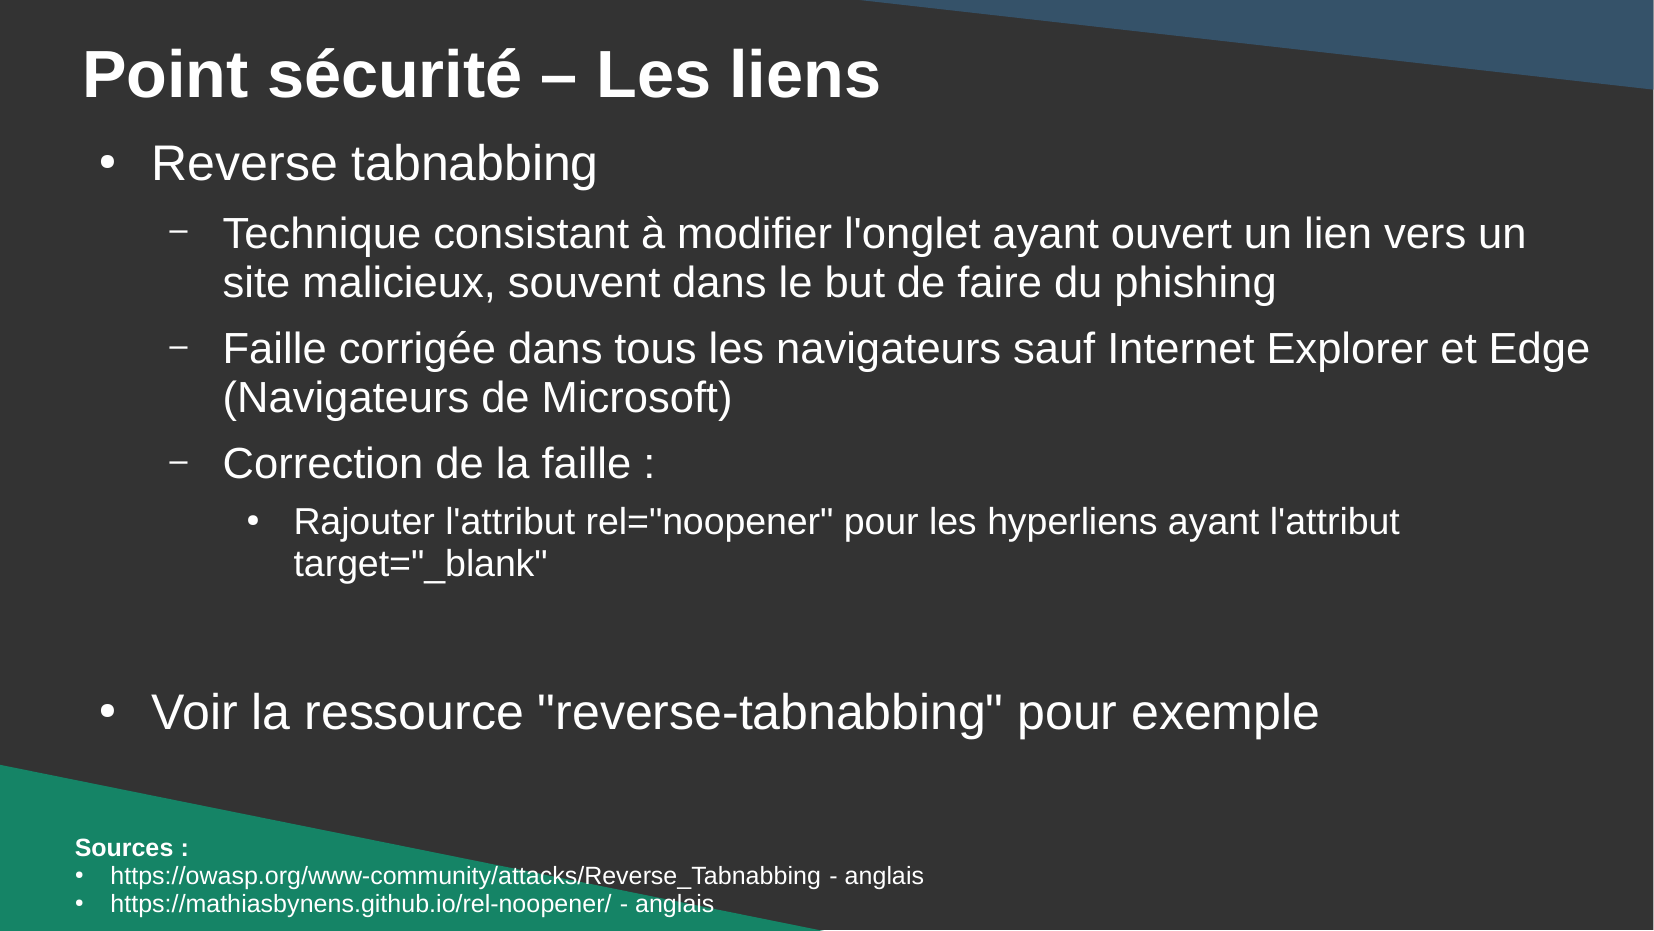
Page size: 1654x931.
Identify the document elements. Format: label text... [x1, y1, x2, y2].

title Point sécurité – Les liens [82, 37, 1571, 122]
list Reverse tabnabbing Technique consistant à modifier l'onglet ayant ouvert un lien vers un site malicieux, souvent dans le but de faire du phishing Faille corrigée dans tous les navigateurs sauf Internet Explorer et Edge (Navigateurs de Microsoft) Correction de la faille : Rajouter l'attribut rel="noopener" pour les hyperliens ayant l'attribut target="_blank" Voir la ressource "reverse-tabnabbing" pour exemple [80, 135, 1605, 765]
text_box Sources : https://owasp.org/www-community/attacks/Reverse_Tabnabbing - anglais https://mathiasbynens.github.io/rel-noopener/ - anglais [60, 826, 1546, 931]
text_box [859, 0, 1654, 90]
text_box [0, 764, 304, 931]
